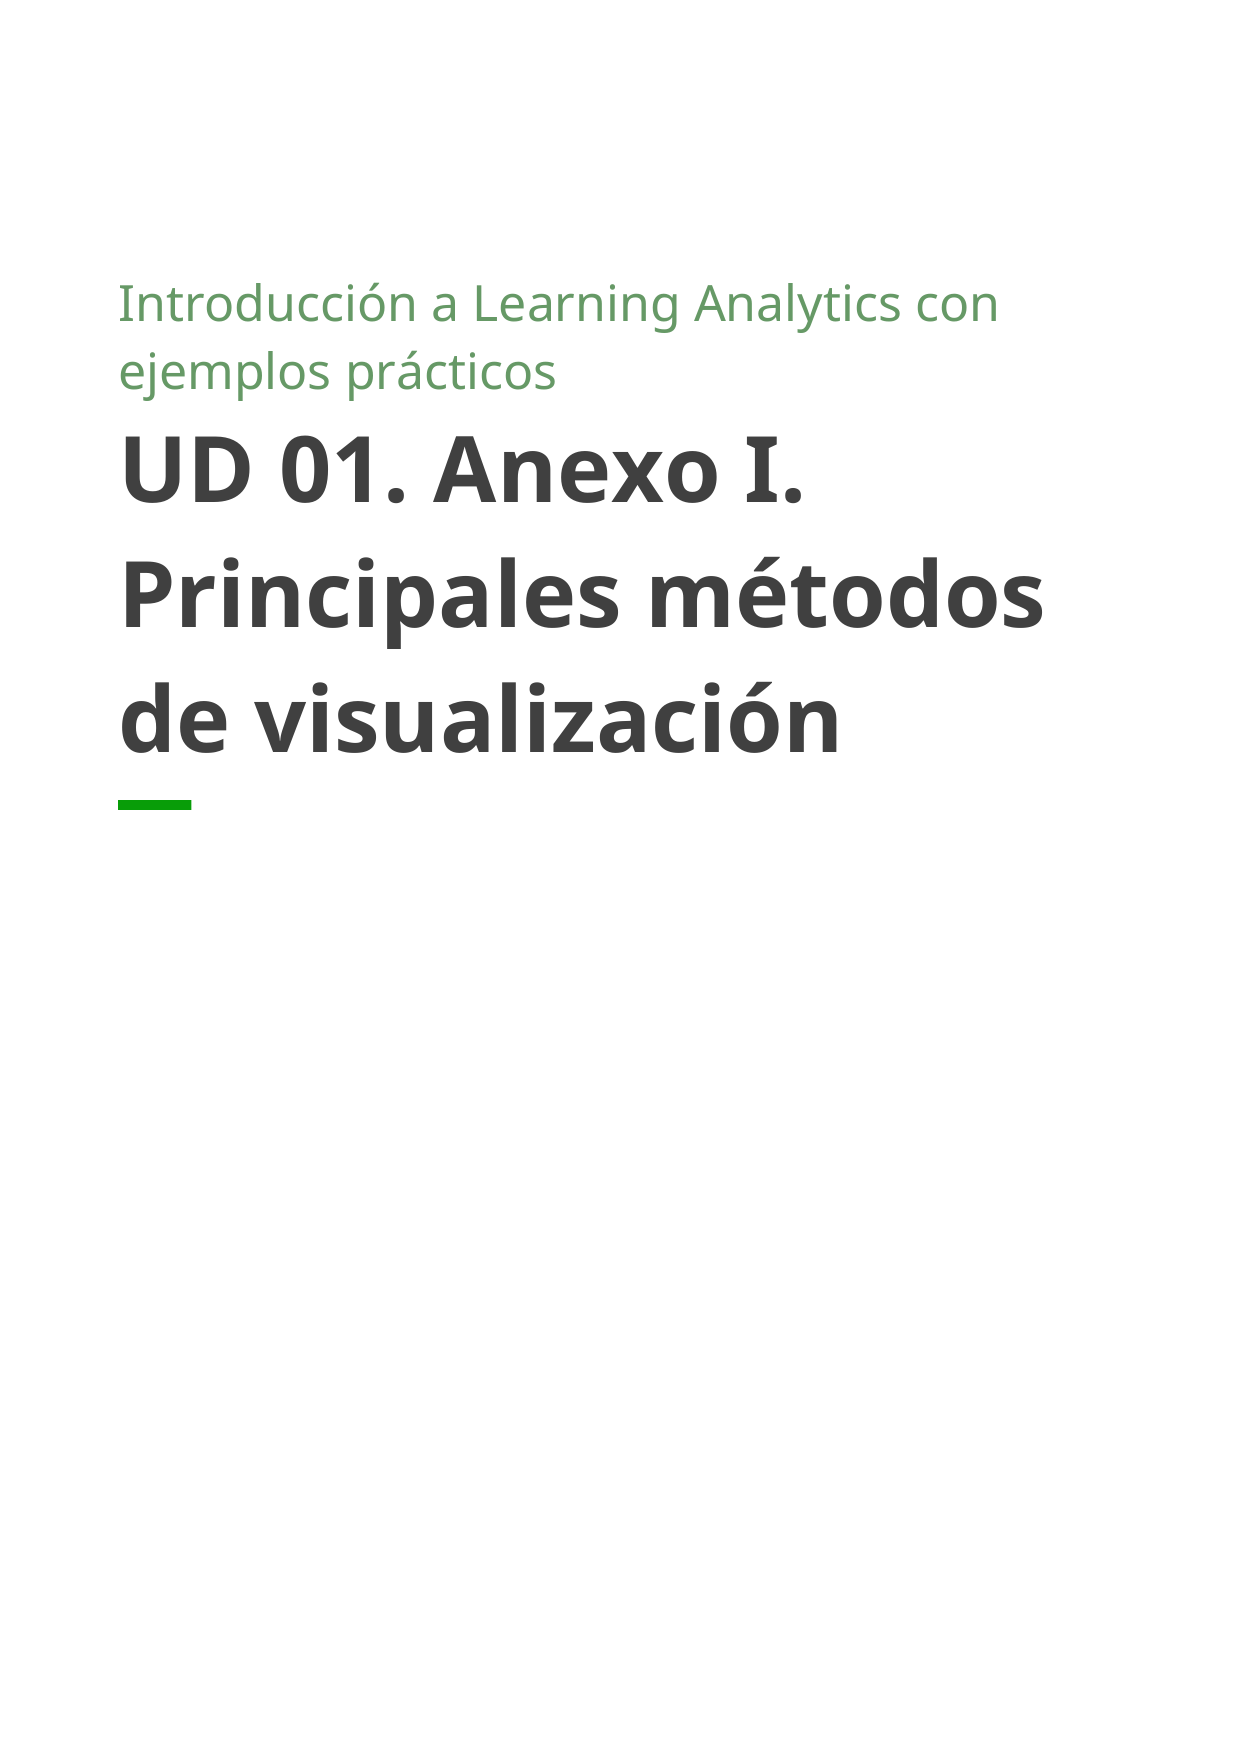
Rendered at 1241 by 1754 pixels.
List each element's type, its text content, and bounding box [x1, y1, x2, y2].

title Introducción a Learning Analytics con ejemplos prácticos UD 01. Anexo I. Principales métodos de visualización [118, 268, 1122, 779]
picture [118, 800, 192, 810]
